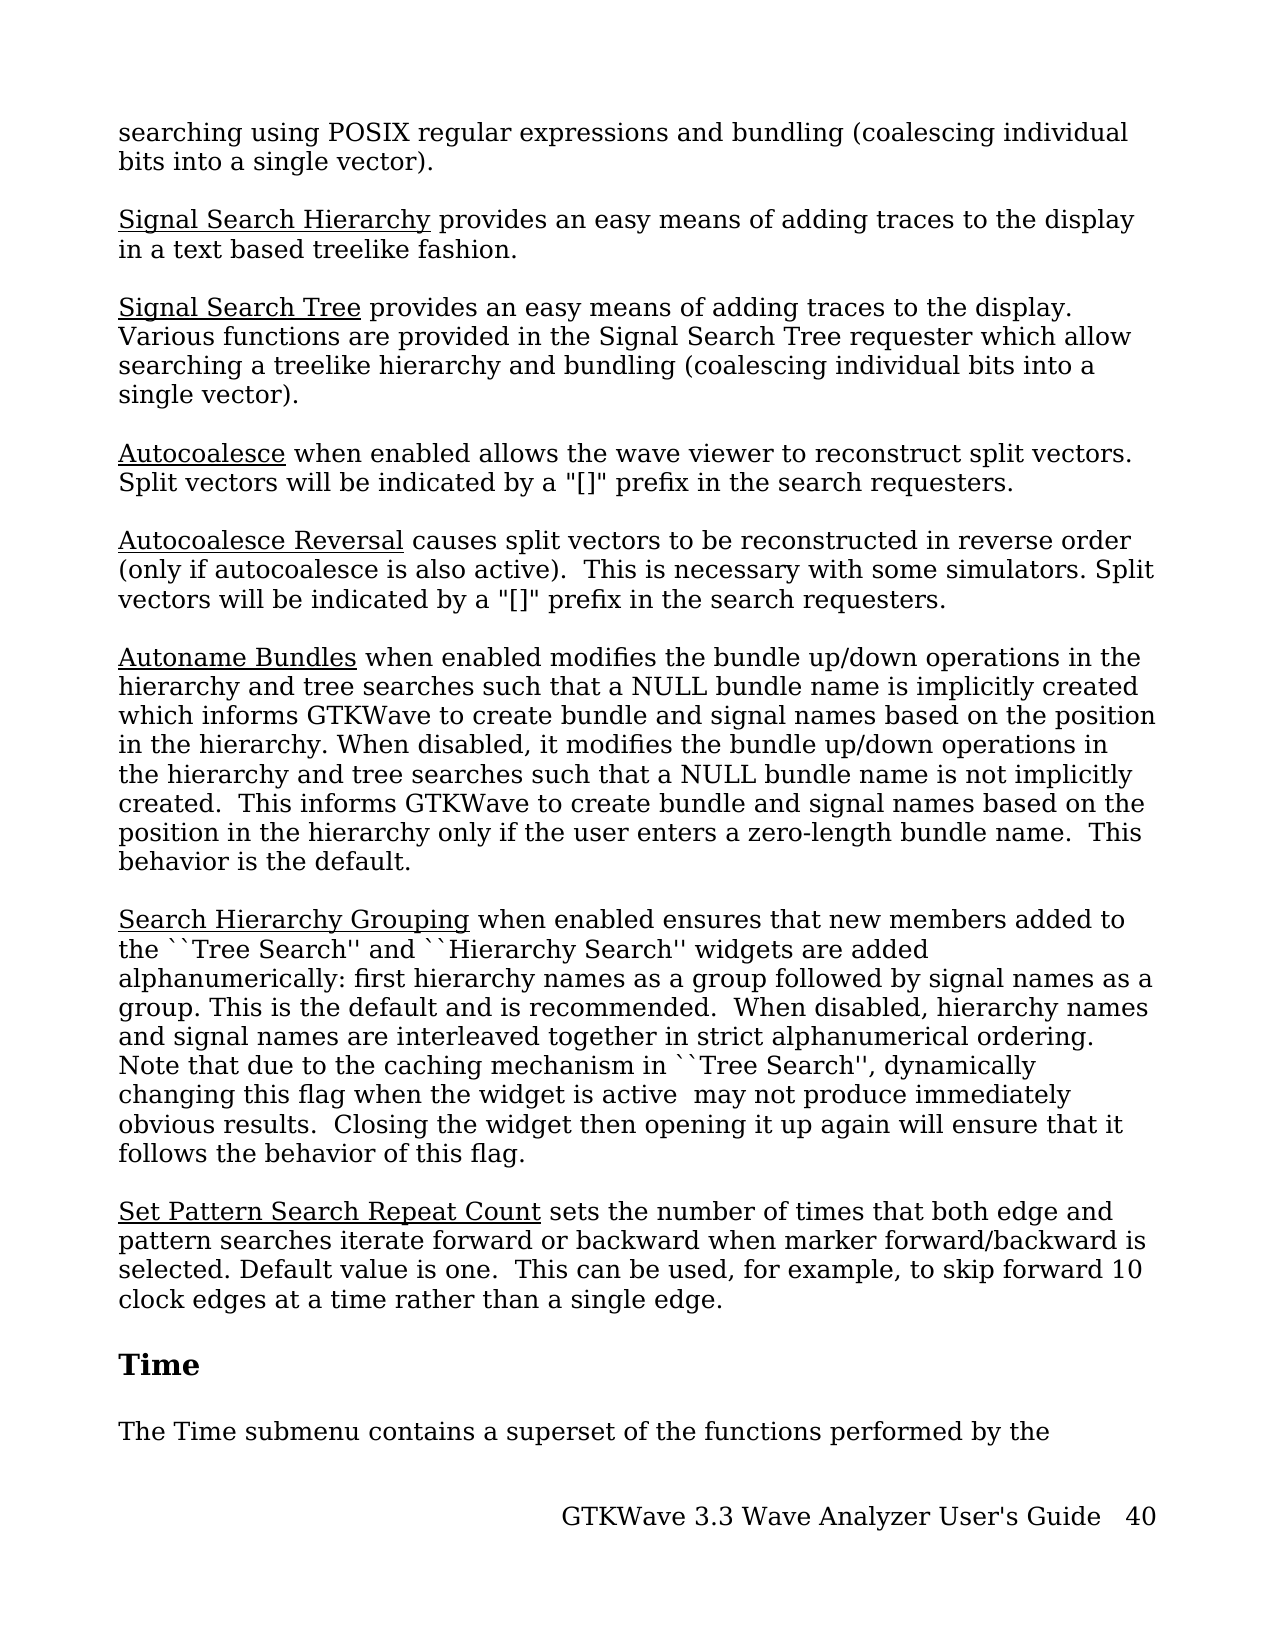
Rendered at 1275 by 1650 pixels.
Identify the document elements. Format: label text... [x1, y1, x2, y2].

text Autocoalesce Reversal causes split vectors to be reconstructed in reverse order (only if autocoalesce is also active). This is necessary with some simulators. Split vectors will be indicated by a "[]" prefix in the search requesters. [118, 526, 1157, 614]
text The Time submenu contains a superset of the functions performed by the [118, 1417, 1157, 1446]
text Signal Search Hierarchy provides an easy means of adding traces to the display in a text based treelike fashion. [118, 206, 1157, 264]
text Autoname Bundles when enabled modifies the bundle up/down operations in the hierarchy and tree searches such that a NULL bundle name is implicitly created which informs GTKWave to create bundle and signal names based on the position in the hierarchy. When disabled, it modifies the bundle up/down operations in the hierarchy and tree searches such that a NULL bundle name is not implicitly created. This informs GTKWave to create bundle and signal names based on the position in the hierarchy only if the user enters a zero-length bundle name. This behavior is the default. [118, 643, 1157, 876]
text Time [118, 1348, 1157, 1382]
text Signal Search Tree provides an easy means of adding traces to the display. Various functions are provided in the Signal Search Tree requester which allow searching a treelike hierarchy and bundling (coalescing individual bits into a single vector). [118, 293, 1157, 410]
text searching using POSIX regular expressions and bundling (coalescing individual bits into a single vector). [118, 118, 1157, 176]
text Search Hierarchy Grouping when enabled ensures that new members added to the ``Tree Search'' and ``Hierarchy Search'' widgets are added alphanumerically: first hierarchy names as a group followed by signal names as a group. This is the default and is recommended. When disabled, hierarchy names and signal names are interleaved together in strict alphanumerical ordering. Note that due to the caching mechanism in ``Tree Search'', dynamically changing this flag when the widget is active may not produce immediately obvious results. Closing the widget then opening it up again will ensure that it follows the behavior of this flag. [118, 906, 1157, 1168]
text Autocoalesce when enabled allows the wave viewer to reconstruct split vectors. Split vectors will be indicated by a "[]" prefix in the search requesters. [118, 439, 1157, 497]
text Set Pattern Search Repeat Count sets the number of times that both edge and pattern searches iterate forward or backward when marker forward/backward is selected. Default value is one. This can be used, for example, to skip forward 10 clock edges at a time rather than a single edge. [118, 1197, 1157, 1314]
